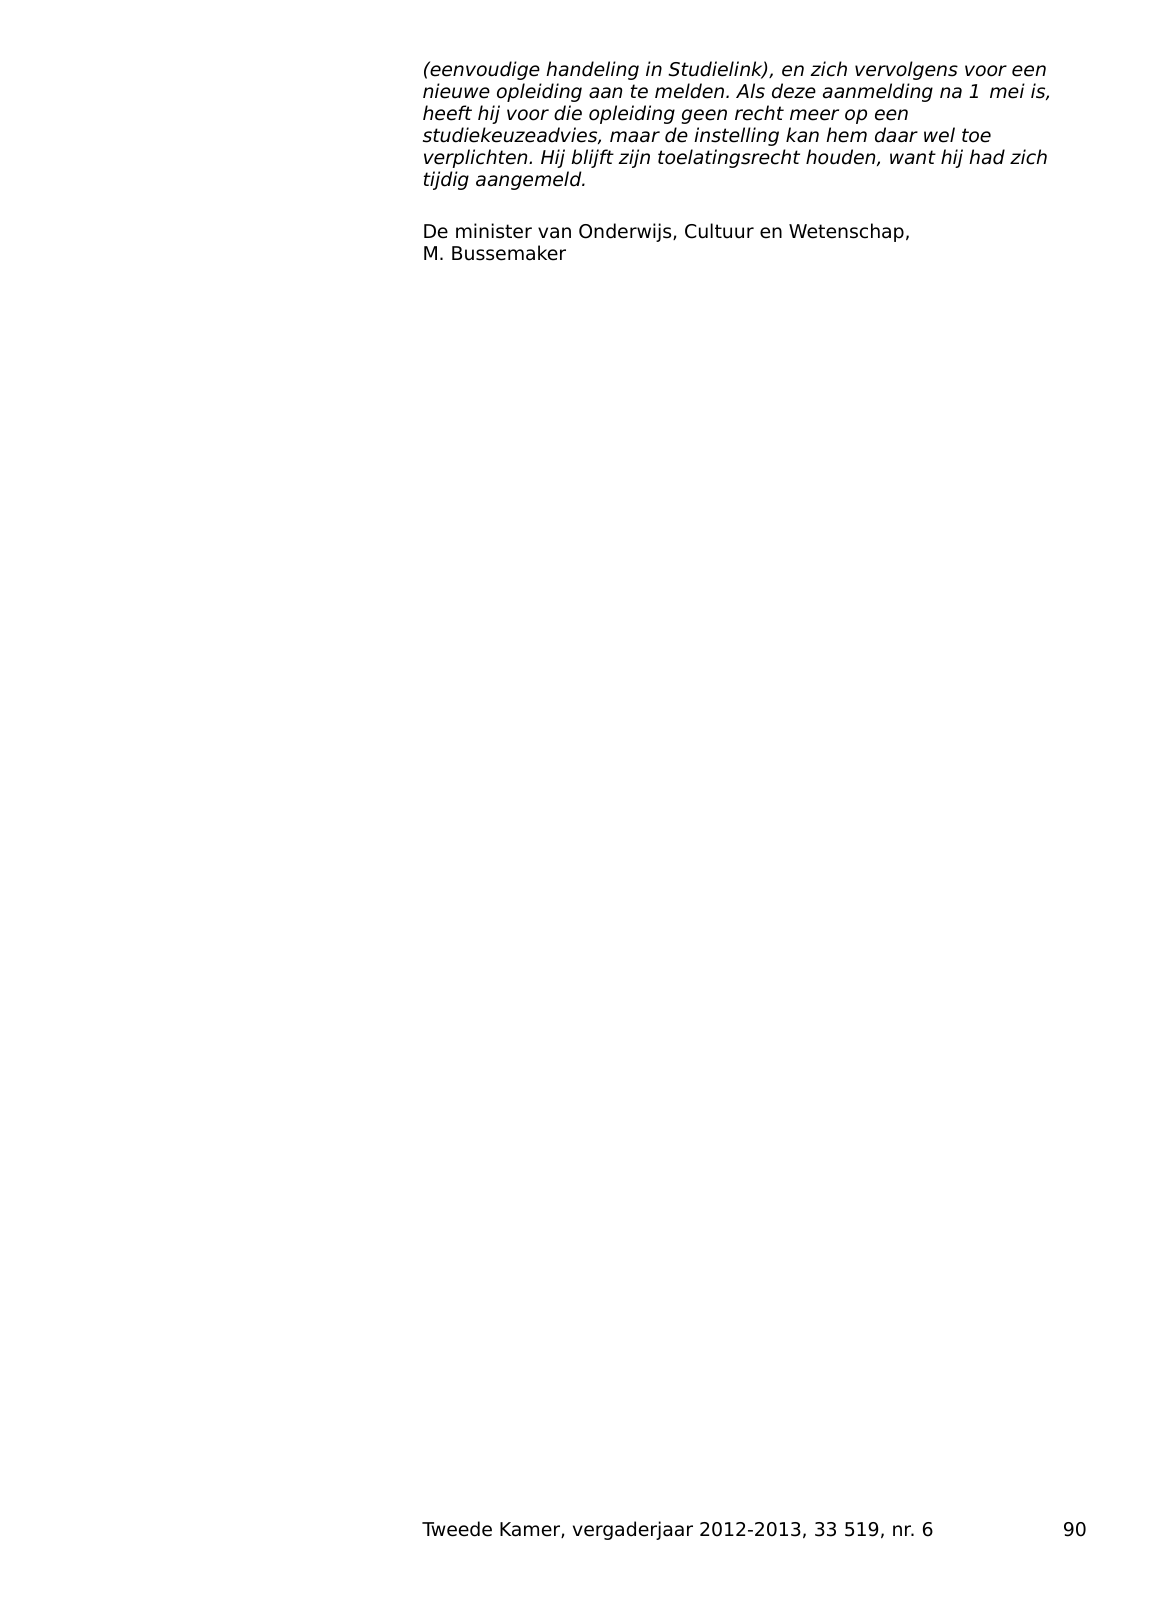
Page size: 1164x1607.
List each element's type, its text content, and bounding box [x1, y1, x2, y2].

text (eenvoudige handeling in Studielink), en zich vervolgens voor een nieuwe opleiding aan te melden. Als deze aanmelding na 1 mei is, heeft hij voor die opleiding geen recht meer op een studiekeuzeadvies, maar de instelling kan hem daar wel toe verplichten. Hij blijft zijn toelatingsrecht houden, want hij had zich tijdig aangemeld. [422, 59, 1087, 191]
text De minister van Onderwijs, Cultuur en Wetenschap, M. Bussemaker [422, 221, 1087, 265]
